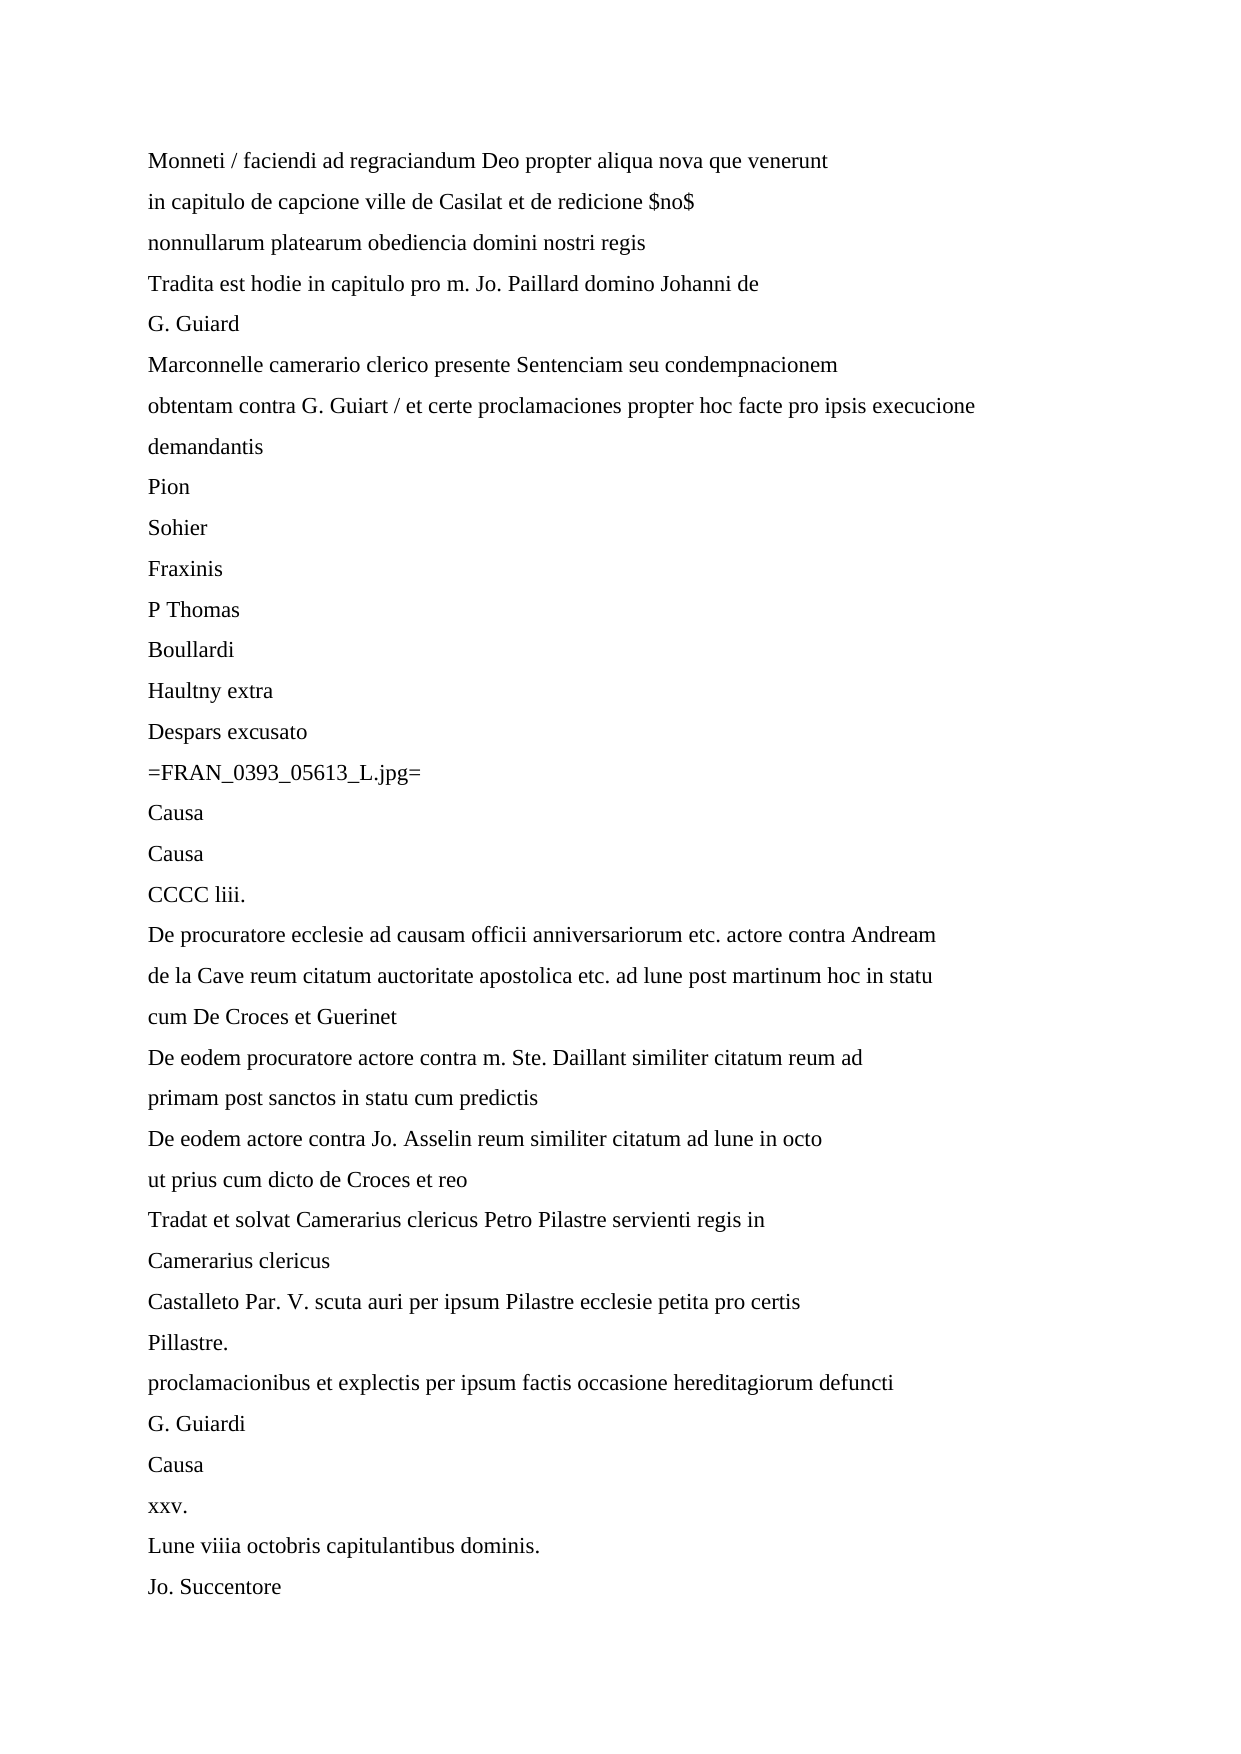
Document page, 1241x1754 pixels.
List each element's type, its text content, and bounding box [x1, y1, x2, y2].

text Causa [148, 840, 1093, 866]
text Marconnelle camerario clerico presente Sentenciam seu condempnacionem [148, 351, 1093, 378]
text demandantis [148, 433, 1093, 459]
text Despars excusato [148, 718, 1093, 744]
text xxv. [148, 1492, 1093, 1518]
text Sohier [148, 514, 1093, 541]
text nonnullarum platearum obediencia domini nostri regis [148, 229, 1093, 255]
text Camerarius clericus [148, 1247, 1093, 1274]
text Jo. Succentore [148, 1573, 1093, 1599]
text Pillastre. [148, 1329, 1093, 1355]
text Fraxinis [148, 555, 1093, 581]
text de la Cave reum citatum auctoritate apostolica etc. ad lune post martinum hoc in statu [148, 962, 1093, 988]
text proclamacionibus et explectis per ipsum factis occasione hereditagiorum defuncti [148, 1369, 1093, 1396]
text Causa [148, 1451, 1093, 1477]
text in capitulo de capcione ville de Casilat et de redicione $no$ [148, 188, 1093, 215]
text Boullardi [148, 636, 1093, 663]
text Lune viiia octobris capitulantibus dominis. [148, 1532, 1093, 1559]
text Haultny extra [148, 677, 1093, 703]
text ut prius cum dicto de Croces et reo [148, 1166, 1093, 1192]
text De eodem procuratore actore contra m. Ste. Daillant similiter citatum reum ad [148, 1044, 1093, 1070]
text =FRAN_0393_05613_L.jpg= [148, 758, 1093, 785]
text G. Guiardi [148, 1410, 1093, 1437]
text Castalleto Par. V. scuta auri per ipsum Pilastre ecclesie petita pro certis [148, 1288, 1093, 1314]
text Monneti / faciendi ad regraciandum Deo propter aliqua nova que venerunt [148, 148, 1093, 174]
text Pion [148, 473, 1093, 500]
text obtentam contra G. Guiart / et certe proclamaciones propter hoc facte pro ipsis execucione [148, 392, 1093, 418]
text Causa [148, 799, 1093, 826]
text Tradita est hodie in capitulo pro m. Jo. Paillard domino Johanni de [148, 270, 1093, 296]
text P Thomas [148, 596, 1093, 622]
text G. Guiard [148, 311, 1093, 337]
text Tradat et solvat Camerarius clericus Petro Pilastre servienti regis in [148, 1207, 1093, 1233]
text De procuratore ecclesie ad causam officii anniversariorum etc. actore contra Andream [148, 921, 1093, 948]
text cum De Croces et Guerinet [148, 1003, 1093, 1029]
text De eodem actore contra Jo. Asselin reum similiter citatum ad lune in octo [148, 1125, 1093, 1151]
text primam post sanctos in statu cum predictis [148, 1084, 1093, 1111]
text CCCC liii. [148, 881, 1093, 907]
